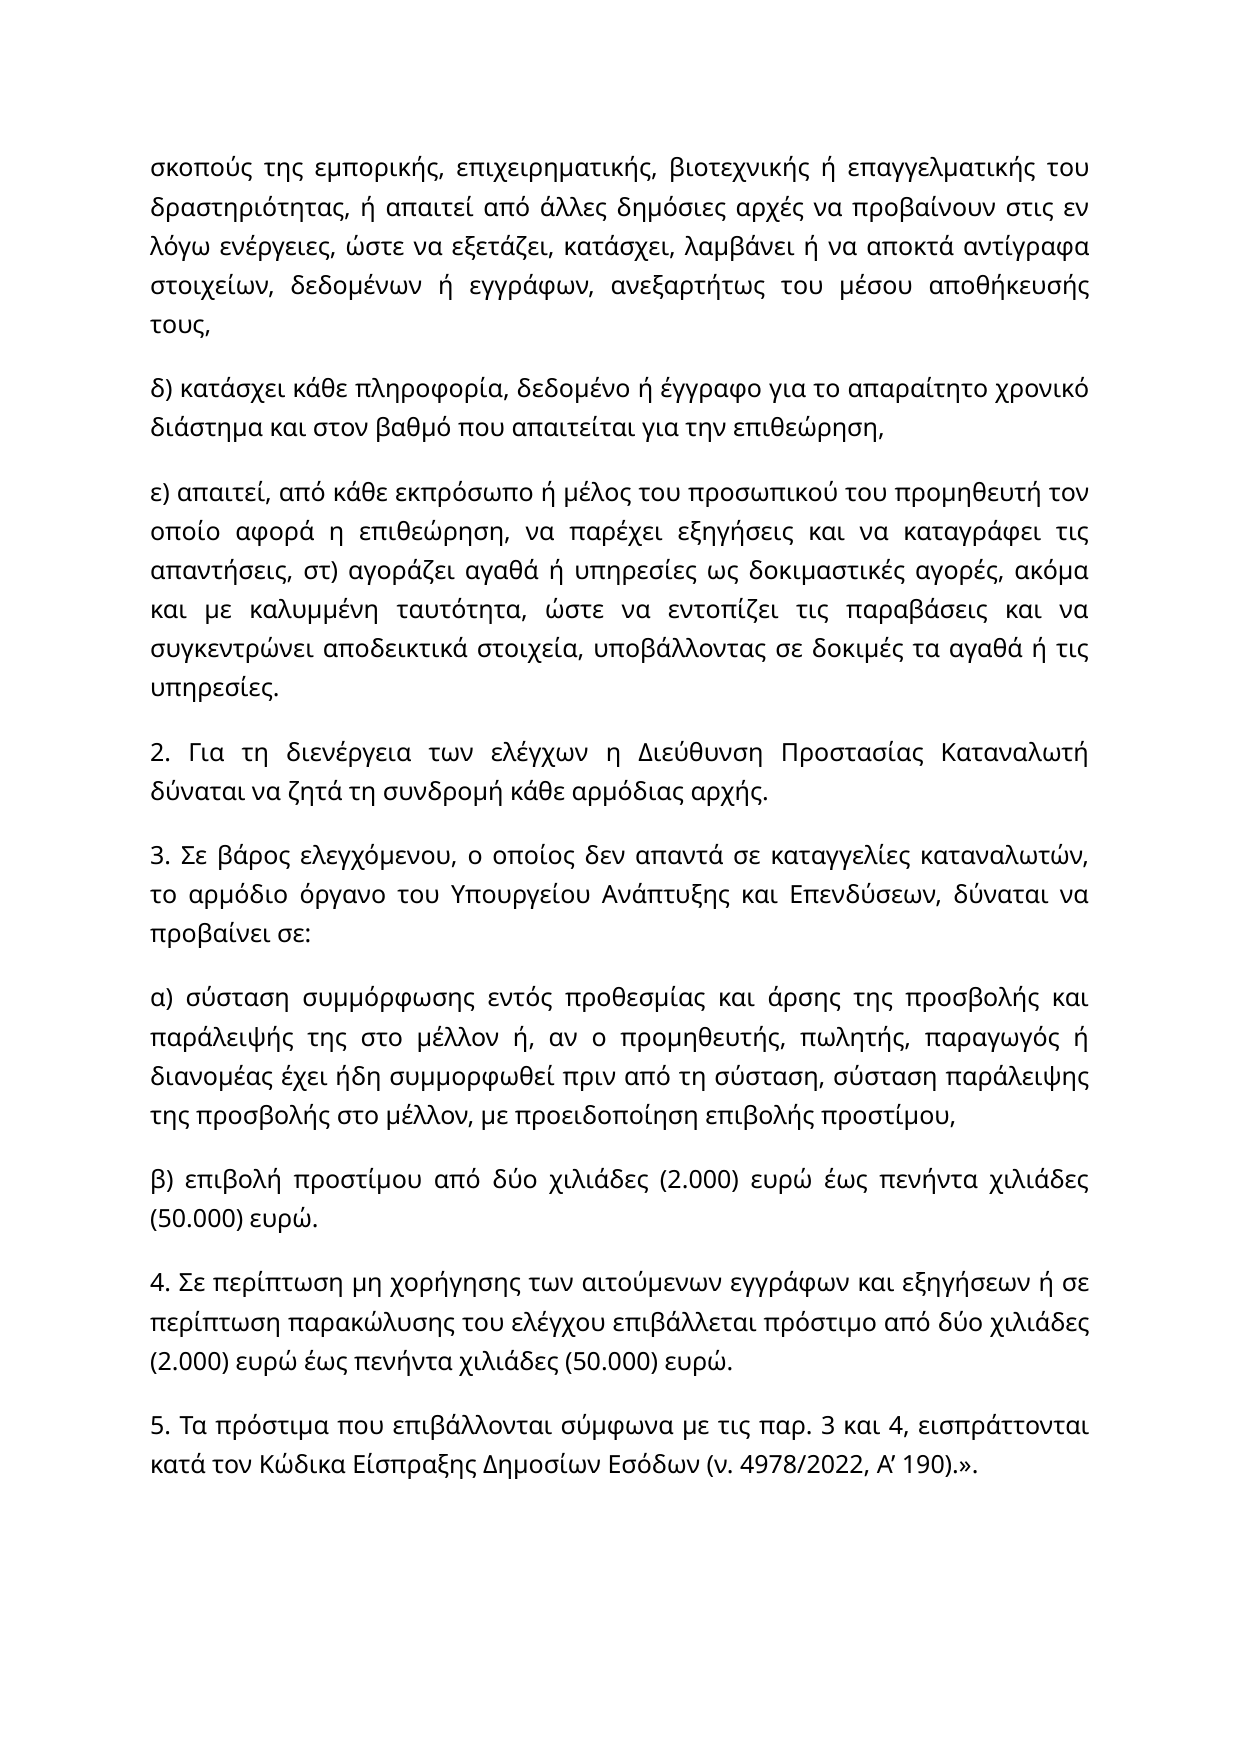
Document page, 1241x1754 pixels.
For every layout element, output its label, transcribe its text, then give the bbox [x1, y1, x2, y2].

text β) επιβολή προστίμου από δύο χιλιάδες (2.000) ευρώ έως πενήντα χιλιάδες (50.000) ευρώ. [150, 1162, 1090, 1235]
text 4. Σε περίπτωση μη χορήγησης των αιτούμενων εγγράφων και εξηγήσεων ή σε περίπτωση παρακώλυσης του ελέγχου επιβάλλεται πρόστιμο από δύο χιλιάδες (2.000) ευρώ έως πενήντα χιλιάδες (50.000) ευρώ. [150, 1265, 1090, 1377]
text ε) απαιτεί, από κάθε εκπρόσωπο ή μέλος του προσωπικού του προμηθευτή τον οποίο αφορά η επιθεώρηση, να παρέχει εξηγήσεις και να καταγράφει τις απαντήσεις, στ) αγοράζει αγαθά ή υπηρεσίες ως δοκιμαστικές αγορές, ακόμα και με καλυμμένη ταυτότητα, ώστε να εντοπίζει τις παραβάσεις και να συγκεντρώνει αποδεικτικά στοιχεία, υποβάλλοντας σε δοκιμές τα αγαθά ή τις υπηρεσίες. [150, 474, 1090, 704]
text 2. Για τη διενέργεια των ελέγχων η Διεύθυνση Προστασίας Καταναλωτή δύναται να ζητά τη συνδρομή κάθε αρμόδιας αρχής. [150, 734, 1090, 807]
text 5. Τα πρόστιμα που επιβάλλονται σύμφωνα με τις παρ. 3 και 4, εισπράττονται κατά τον Κώδικα Είσπραξης Δημοσίων Εσόδων (ν. 4978/2022, Α’ 190).». [150, 1407, 1090, 1481]
text σκοπούς της εμπορικής, επιχειρηματικής, βιοτεχνικής ή επαγγελματικής του δραστηριότητας, ή απαιτεί από άλλες δημόσιες αρχές να προβαίνουν στις εν λόγω ενέργειες, ώστε να εξετάζει, κατάσχει, λαμβάνει ή να αποκτά αντίγραφα στοιχείων, δεδομένων ή εγγράφων, ανεξαρτήτως του μέσου αποθήκευσής τους, [150, 150, 1090, 341]
text δ) κατάσχει κάθε πληροφορία, δεδομένο ή έγγραφο για το απαραίτητο χρονικό διάστημα και στον βαθμό που απαιτείται για την επιθεώρηση, [150, 371, 1090, 444]
text α) σύσταση συμμόρφωσης εντός προθεσμίας και άρσης της προσβολής και παράλειψής της στο μέλλον ή, αν ο προμηθευτής, πωλητής, παραγωγός ή διανομέας έχει ήδη συμμορφωθεί πριν από τη σύσταση, σύσταση παράλειψης της προσβολής στο μέλλον, με προειδοποίηση επιβολής προστίμου, [150, 980, 1090, 1132]
text 3. Σε βάρος ελεγχόμενου, ο οποίος δεν απαντά σε καταγγελίες καταναλωτών, το αρμόδιο όργανο του Υπουργείου Ανάπτυξης και Επενδύσεων, δύναται να προβαίνει σε: [150, 837, 1090, 950]
